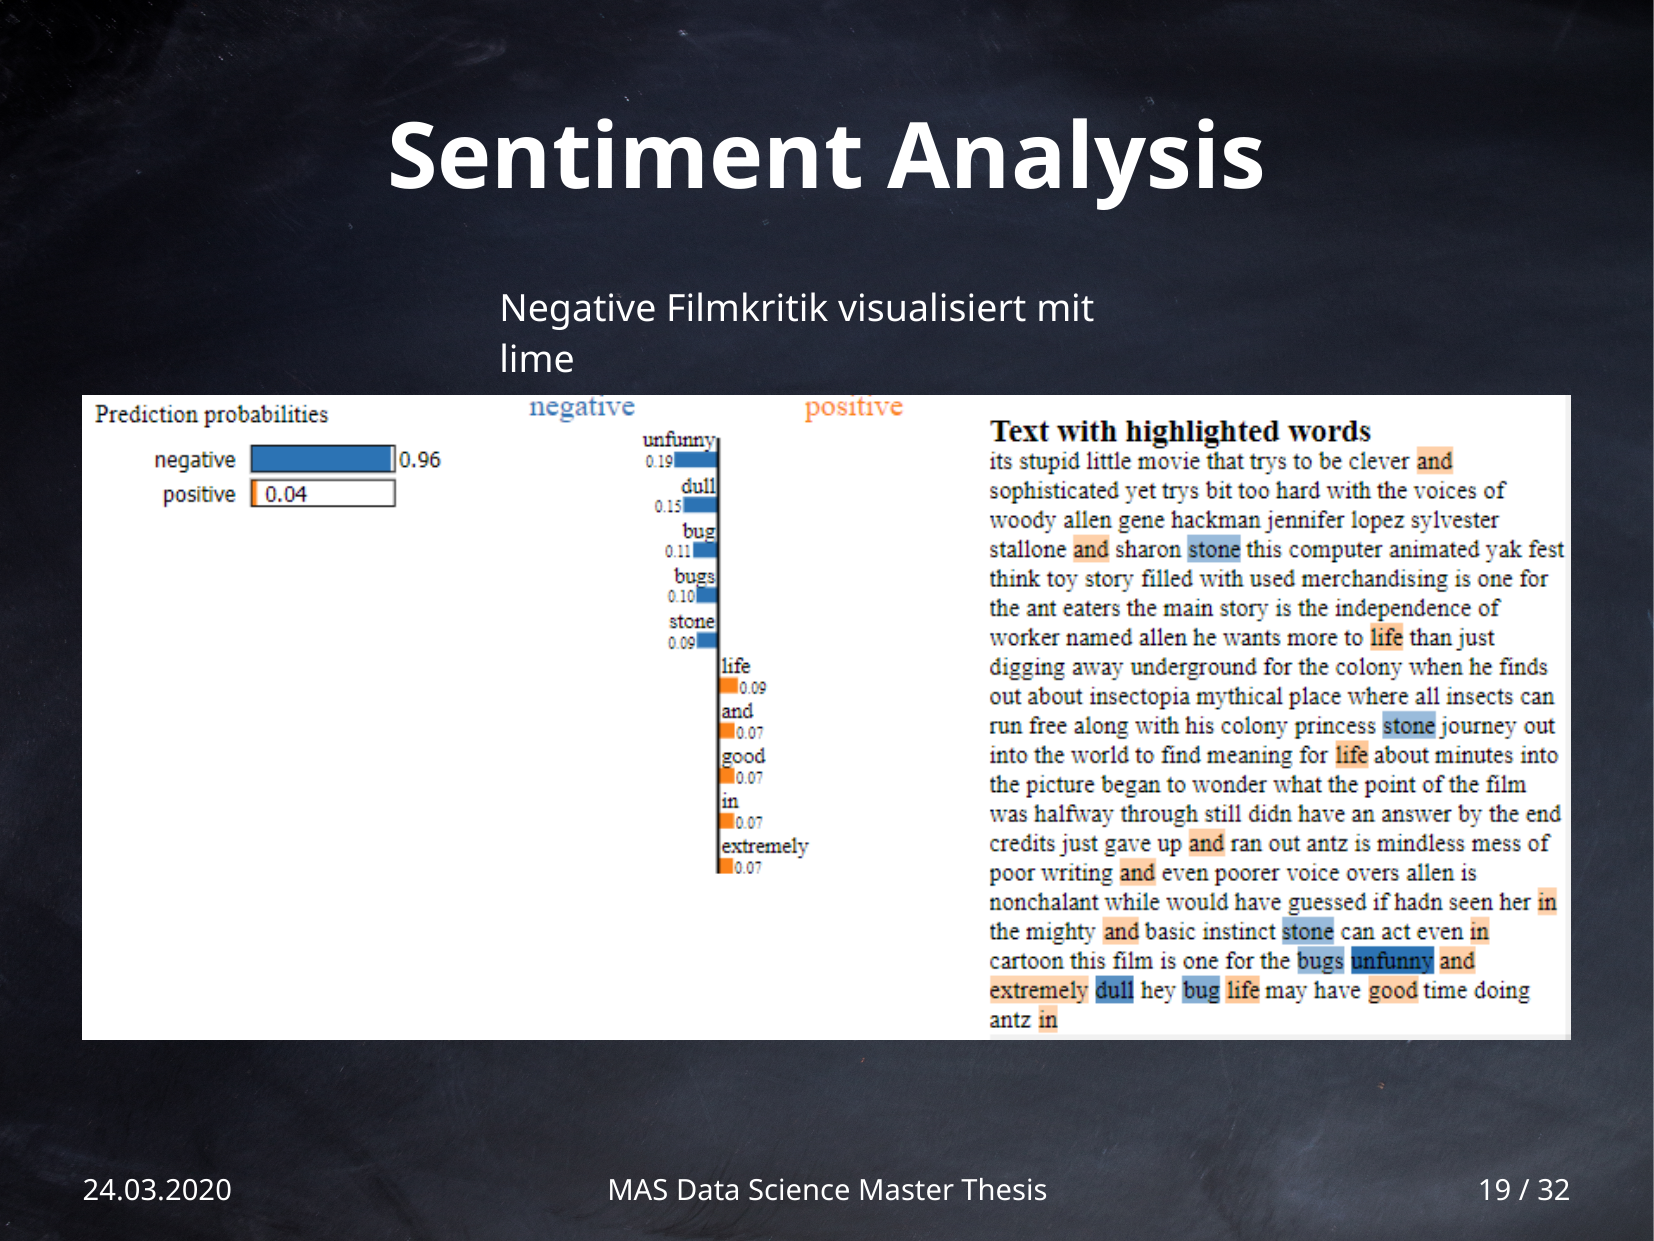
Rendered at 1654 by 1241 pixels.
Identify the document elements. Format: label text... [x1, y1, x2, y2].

picture [0, 0, 1654, 1241]
text_box Negative Filmkritik visualisiert mit lime [484, 273, 1117, 345]
title Sentiment Analysis [82, 49, 1571, 257]
